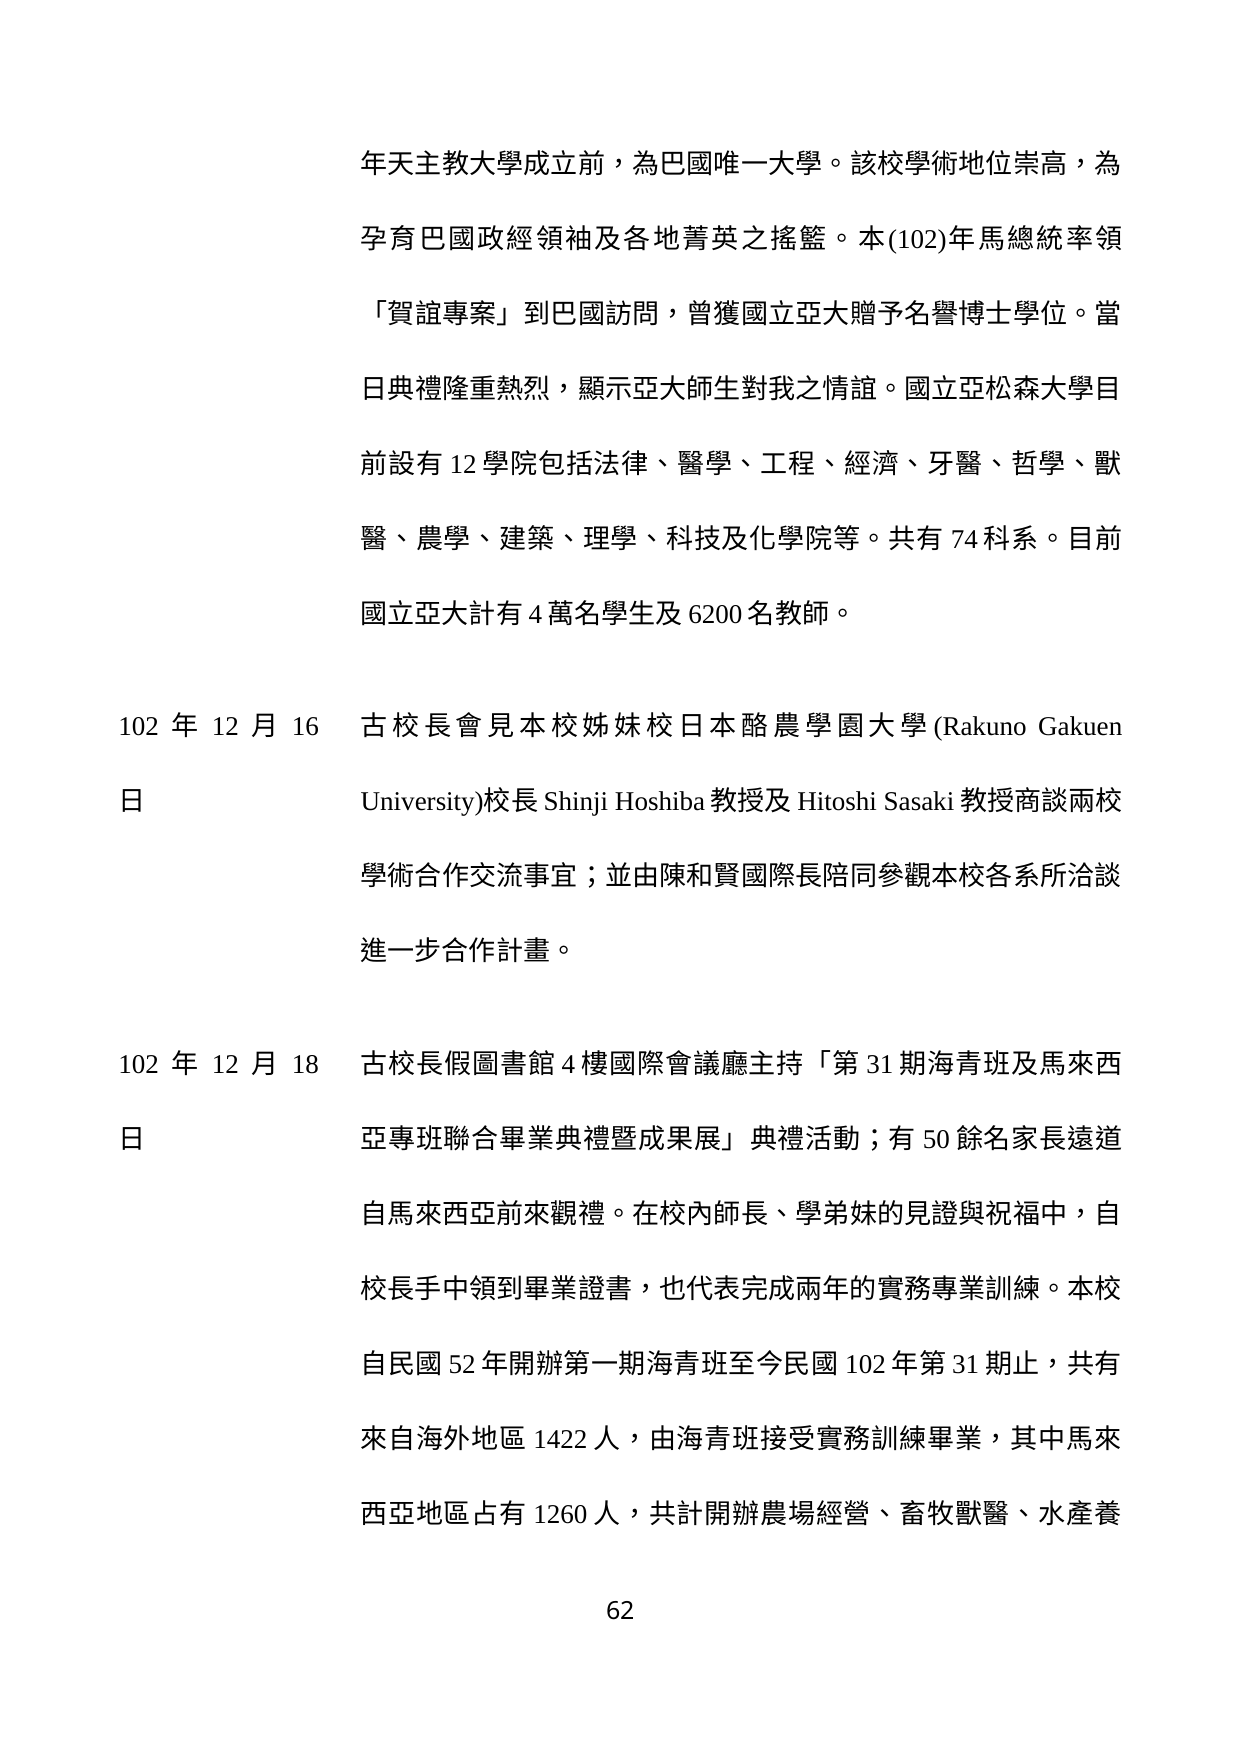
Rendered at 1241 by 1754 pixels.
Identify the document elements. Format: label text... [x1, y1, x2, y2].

table_cell [322, 1024, 357, 1549]
table_cell [322, 687, 357, 1024]
table_cell [115, 124, 322, 687]
table_cell 102年12月16日 [115, 687, 322, 1024]
table_cell 古校長假圖書館4樓國際會議廳主持「第31期海青班及馬來西亞專班聯合畢業典禮暨成果展」典禮活動；有50餘名家長遠道自馬來西亞前來觀禮。在校內師長、學弟妹的見證與祝福中，自校長手中領到畢業證書，也代表完成兩年的實務專業訓練。本校自民國52年開辦第一期海青班至今民國102年第31期止，共有來自海外地區1422人，由海青班接受實務訓練畢業，其中馬來西亞地區占有1260人，共計開辦農場經營、畜牧獸醫、水產養 [358, 1024, 1125, 1549]
table_cell 102年12月18日 [115, 1024, 322, 1549]
table_cell 年天主教大學成立前，為巴國唯一大學。該校學術地位崇高，為孕育巴國政經領袖及各地菁英之搖籃。本(102)年馬總統率領「賀誼專案」到巴國訪問，曾獲國立亞大贈予名譽博士學位。當日典禮隆重熱烈，顯示亞大師生對我之情誼。國立亞松森大學目前設有12學院包括法律、醫學、工程、經濟、牙醫、哲學、獸醫、農學、建築、理學、科技及化學院等。共有74科系。目前國立亞大計有4萬名學生及6200名教師。 [358, 124, 1125, 687]
table_cell [322, 124, 357, 687]
table_cell 古校長會見本校姊妹校日本酪農學園大學(Rakuno Gakuen University)校長Shinji Hoshiba教授及Hitoshi Sasaki教授商談兩校學術合作交流事宜；並由陳和賢國際長陪同參觀本校各系所洽談進一步合作計畫。 [358, 687, 1125, 1024]
